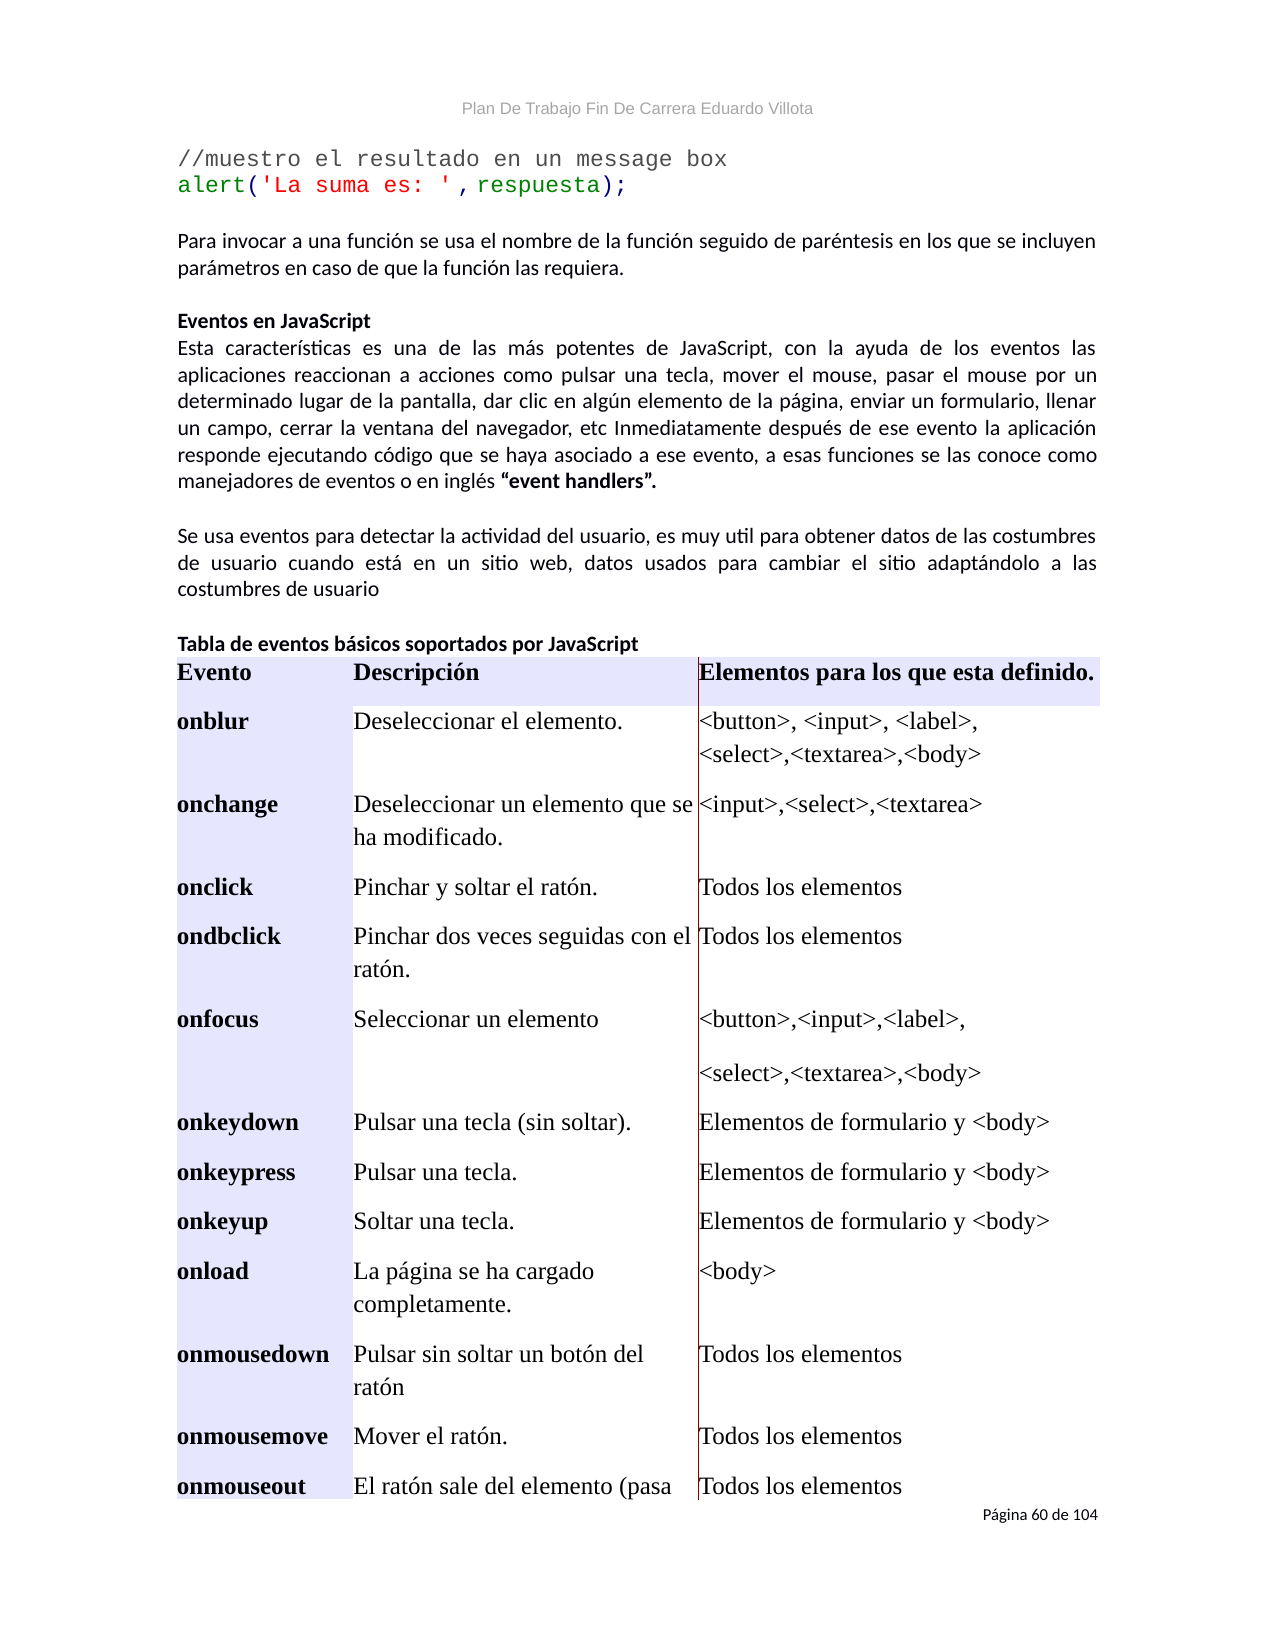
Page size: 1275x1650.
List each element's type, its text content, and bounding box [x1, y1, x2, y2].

table_cell Pulsar una tecla. [353, 1157, 698, 1206]
table_cell onmousemove [177, 1421, 353, 1471]
table_cell onfocus [177, 1004, 353, 1107]
text //muestro el resultado en un message box [177, 148, 1098, 173]
table_cell onmouseout [177, 1471, 353, 1499]
table_header Descripción [353, 657, 698, 706]
table_cell onchange [177, 789, 353, 872]
text alert('La suma es: ' , respuesta); [177, 173, 1098, 199]
table_cell Todos los elementos [699, 1471, 1100, 1499]
table_cell Pulsar una tecla (sin soltar). [353, 1107, 698, 1157]
table_header Elementos para los que esta definido. [699, 657, 1100, 706]
table_cell ondbclick [177, 921, 353, 1004]
table_cell <input>,<select>,<textarea> [699, 789, 1100, 872]
table_cell Todos los elementos [699, 1339, 1100, 1421]
table_cell onblur [177, 706, 353, 789]
table_cell onkeyup [177, 1206, 353, 1256]
text Esta características es una de las más potentes de JavaScript, con la ayuda de los eventos las aplicaciones reaccionan a acciones como pulsar una tecla, mover el mouse, pasar el mouse por un determinado lugar de la pantalla, dar clic en algún elemento de la página, enviar un formulario, llenar un campo, cerrar la ventana del navegador, etc Inmediatamente después de ese evento la aplicación responde ejecutando código que se haya asociado a ese evento, a esas funciones se las conoce como manejadores de eventos o en inglés “event handlers”. [177, 334, 1098, 494]
table_cell Todos los elementos [699, 921, 1100, 1004]
table_cell Pulsar sin soltar un botón del ratón [353, 1339, 698, 1421]
table_header Evento [177, 657, 353, 706]
table_cell El ratón sale del elemento (pasa [353, 1471, 698, 1499]
text Para invocar a una función se usa el nombre de la función seguido de paréntesis en los que se incluyen parámetros en caso de que la función las requiera. [177, 227, 1098, 281]
table_cell Todos los elementos [699, 872, 1100, 921]
text Tabla de eventos básicos soportados por JavaScript [177, 630, 1098, 657]
table_cell Elementos de formulario y <body> [699, 1107, 1100, 1157]
table_cell Pinchar dos veces seguidas con el ratón. [353, 921, 698, 1004]
table_cell Deseleccionar un elemento que se ha modificado. [353, 789, 698, 872]
table_cell Seleccionar un elemento [353, 1004, 698, 1107]
table_cell Soltar una tecla. [353, 1206, 698, 1256]
table_cell <button>, <input>, <label>, <select>,<textarea>,<body> [699, 706, 1100, 789]
text Eventos en JavaScript [177, 307, 1098, 334]
table_cell <button>,<input>,<label>, <select>,<textarea>,<body> [699, 1004, 1100, 1107]
table_cell onkeydown [177, 1107, 353, 1157]
table_cell onkeypress [177, 1157, 353, 1206]
table_cell Elementos de formulario y <body> [699, 1206, 1100, 1256]
table_cell Pinchar y soltar el ratón. [353, 872, 698, 921]
table_cell La página se ha cargado completamente. [353, 1256, 698, 1339]
table_cell Todos los elementos [699, 1421, 1100, 1471]
table_cell onmousedown [177, 1339, 353, 1421]
table_cell onload [177, 1256, 353, 1339]
table_cell Elementos de formulario y <body> [699, 1157, 1100, 1206]
table_cell <body> [699, 1256, 1100, 1339]
table_cell Deseleccionar el elemento. [353, 706, 698, 789]
table_cell Mover el ratón. [353, 1421, 698, 1471]
table_cell onclick [177, 872, 353, 921]
text Se usa eventos para detectar la actividad del usuario, es muy util para obtener datos de las costumbres de usuario cuando está en un sitio web, datos usados para cambiar el sitio adaptándolo a las costumbres de usuario [177, 522, 1098, 602]
